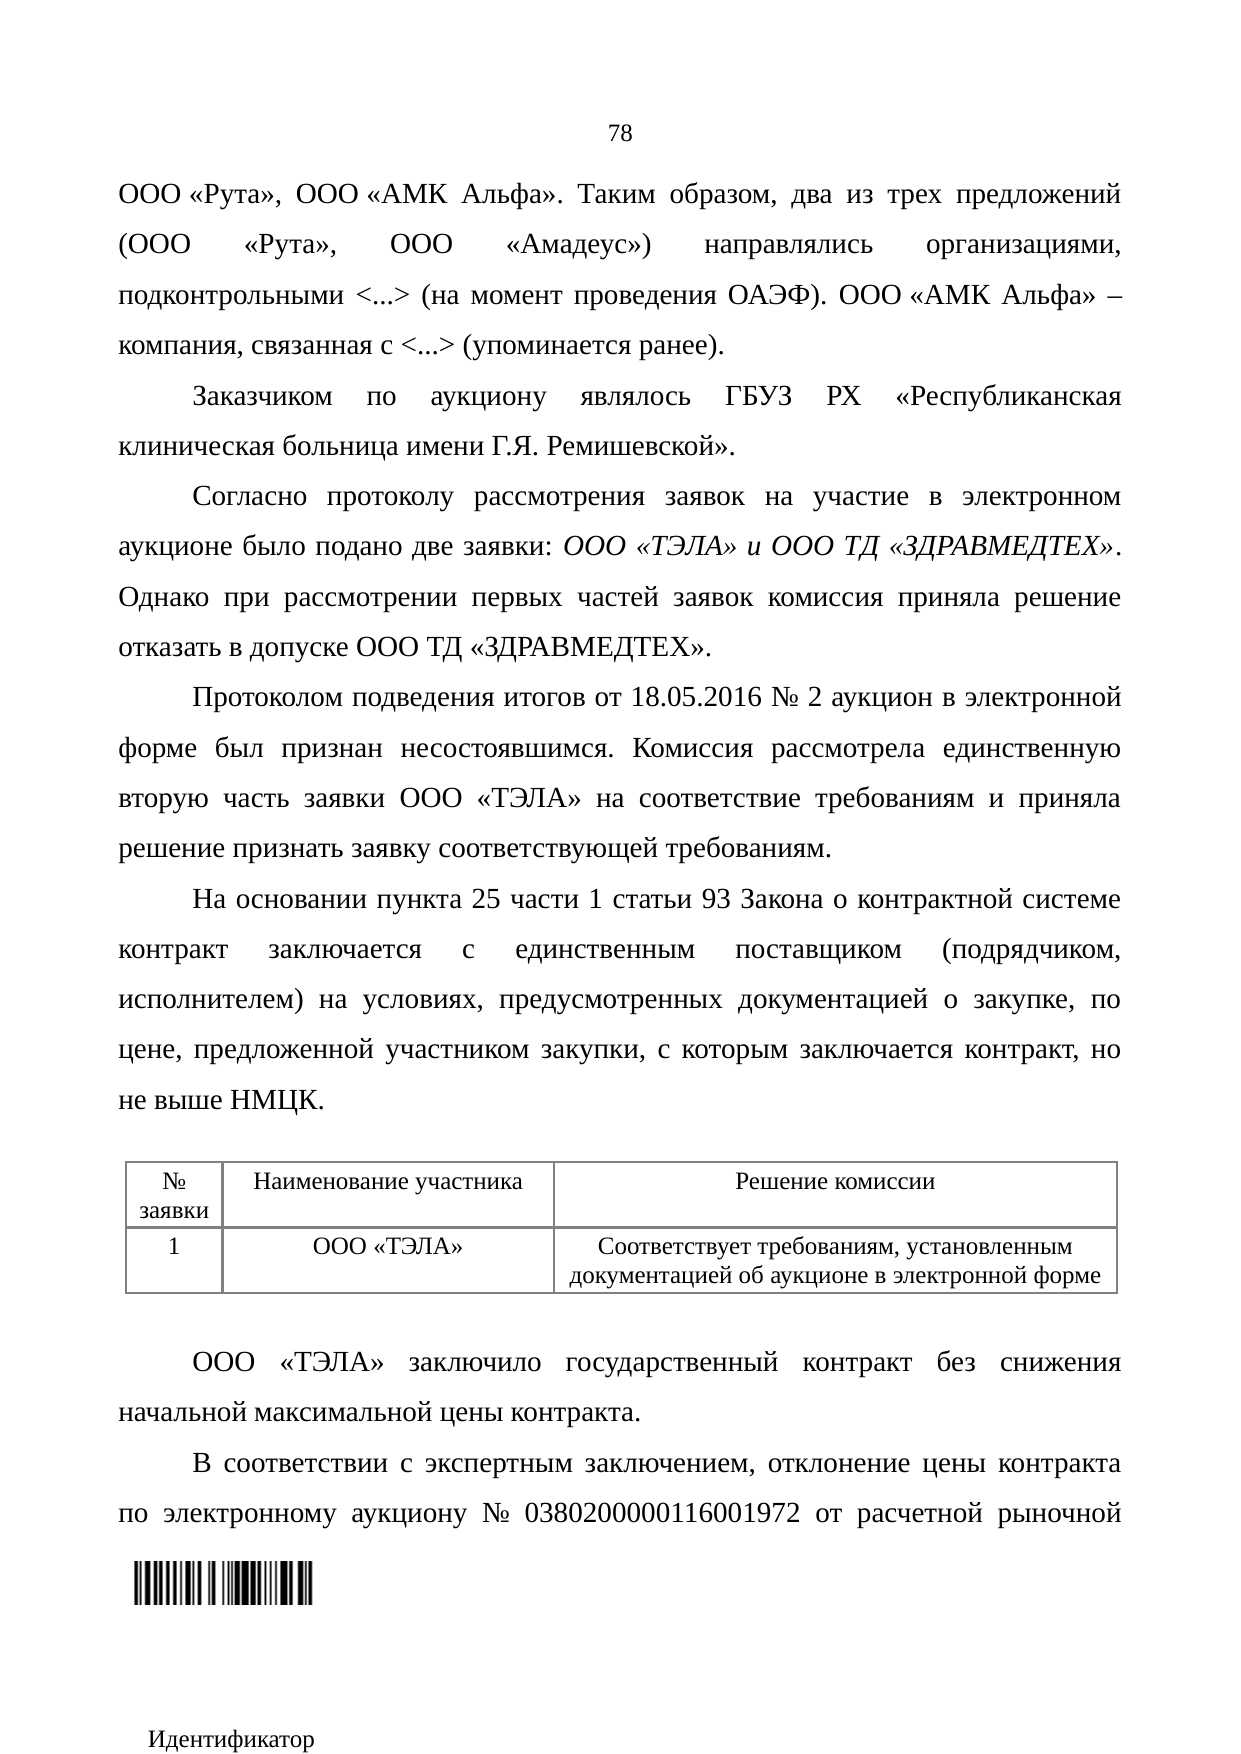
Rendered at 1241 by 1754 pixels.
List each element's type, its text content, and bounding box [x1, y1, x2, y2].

text Согласно протоколу рассмотрения заявок на участие в электронном аукционе было подано две заявки: ООО «ТЭЛА» и ООО ТД «ЗДРАВМЕДТЕХ». Однако при рассмотрении первых частей заявок комиссия приняла решение отказать в допуске ООО ТД «ЗДРАВМЕДТЕХ». [118, 478, 1122, 663]
text ООО «ТЭЛА» заключило государственный контракт без снижения начальной максимальной цены контракта. [118, 1344, 1122, 1428]
picture [119, 1561, 329, 1605]
text Протоколом подведения итогов от 18.05.2016 № 2 аукцион в электронной форме был признан несостоявшимся. Комиссия рассмотрела единственную вторую часть заявки ООО «ТЭЛА» на соответствие требованиям и приняла решение признать заявку соответствующей требованиям. [118, 679, 1122, 864]
text На основании пункта 25 части 1 статьи 93 Закона о контрактной системе контракт заключается с единственным поставщиком (подрядчиком, исполнителем) на условиях, предусмотренных документацией о закупке, по цене, предложенной участником закупки, с которым заключается контракт, но не выше НМЦК. [118, 881, 1122, 1116]
table_cell 1 [127, 1229, 221, 1292]
table_cell ООО «ТЭЛА» [224, 1229, 553, 1292]
table_header Решение комиссии [555, 1163, 1116, 1226]
text В соответствии с экспертным заключением, отклонение цены контракта по электронному аукциону № 0380200000116001972 от расчетной рыночной [118, 1445, 1122, 1529]
table_header № заявки [127, 1163, 221, 1226]
text ООО «Рута», ООО «АМК Альфа». Таким образом, два из трех предложений (ООО «Рута», ООО «Амадеус») направлялись организациями, подконтрольными <...> (на момент проведения ОАЭФ). ООО «АМК Альфа» – компания, связанная с <...> (упоминается ранее). [118, 176, 1122, 361]
table_cell Соответствует требованиям, установленным документацией об аукционе в электронной форме [555, 1229, 1116, 1292]
table_header Наименование участника [224, 1163, 553, 1226]
text Заказчиком по аукциону являлось ГБУЗ РХ «Республиканская клиническая больница имени Г.Я. Ремишевской». [118, 378, 1122, 461]
